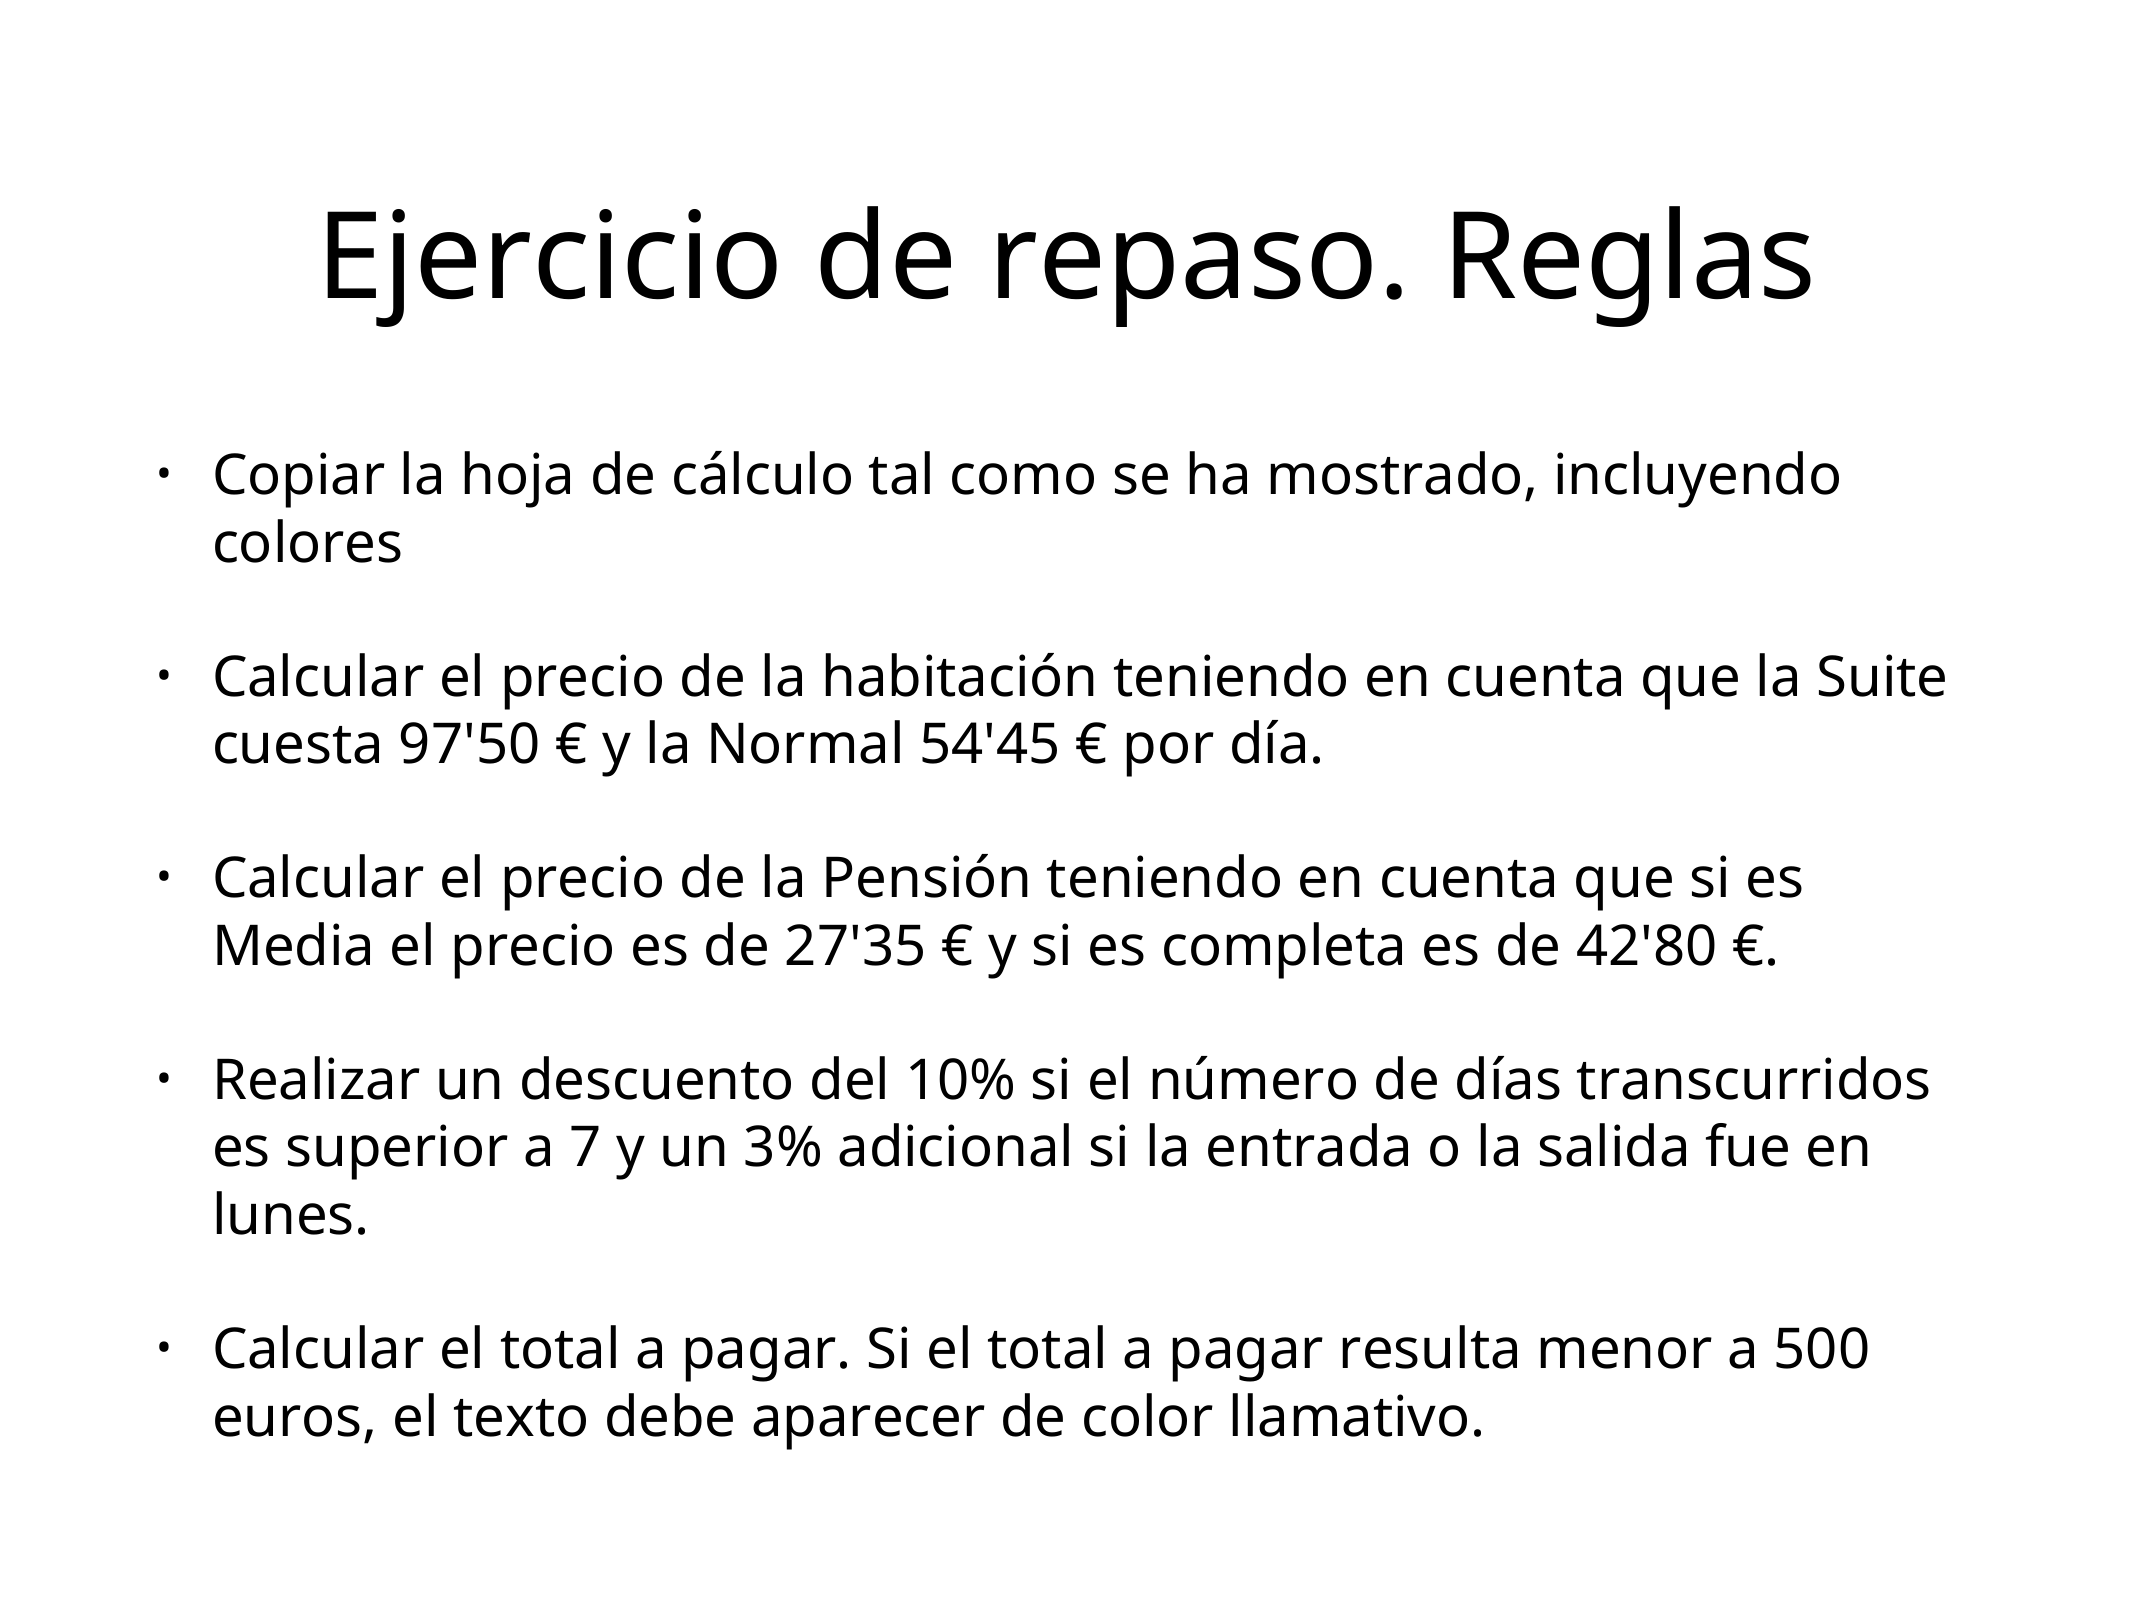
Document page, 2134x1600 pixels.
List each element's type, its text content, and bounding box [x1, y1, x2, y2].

list Copiar la hoja de cálculo tal como se ha mostrado, incluyendo colores Calcular el precio de la habitación teniendo en cuenta que la Suite cuesta 97'50 € y la Normal 54'45 € por día. Calcular el precio de la Pensión teniendo en cuenta que si es Media el precio es de 27'35 € y si es completa es de 42'80 €. Realizar un descuento del 10% si el número de días transcurridos es superior a 7 y un 3% adicional si la entrada o la salida fue en lunes. Calcular el total a pagar. Si el total a pagar resulta menor a 500 euros, el texto debe aparecer de color llamativo. [156, 427, 1978, 1459]
title Ejercicio de repaso. Reglas [156, 72, 1978, 427]
